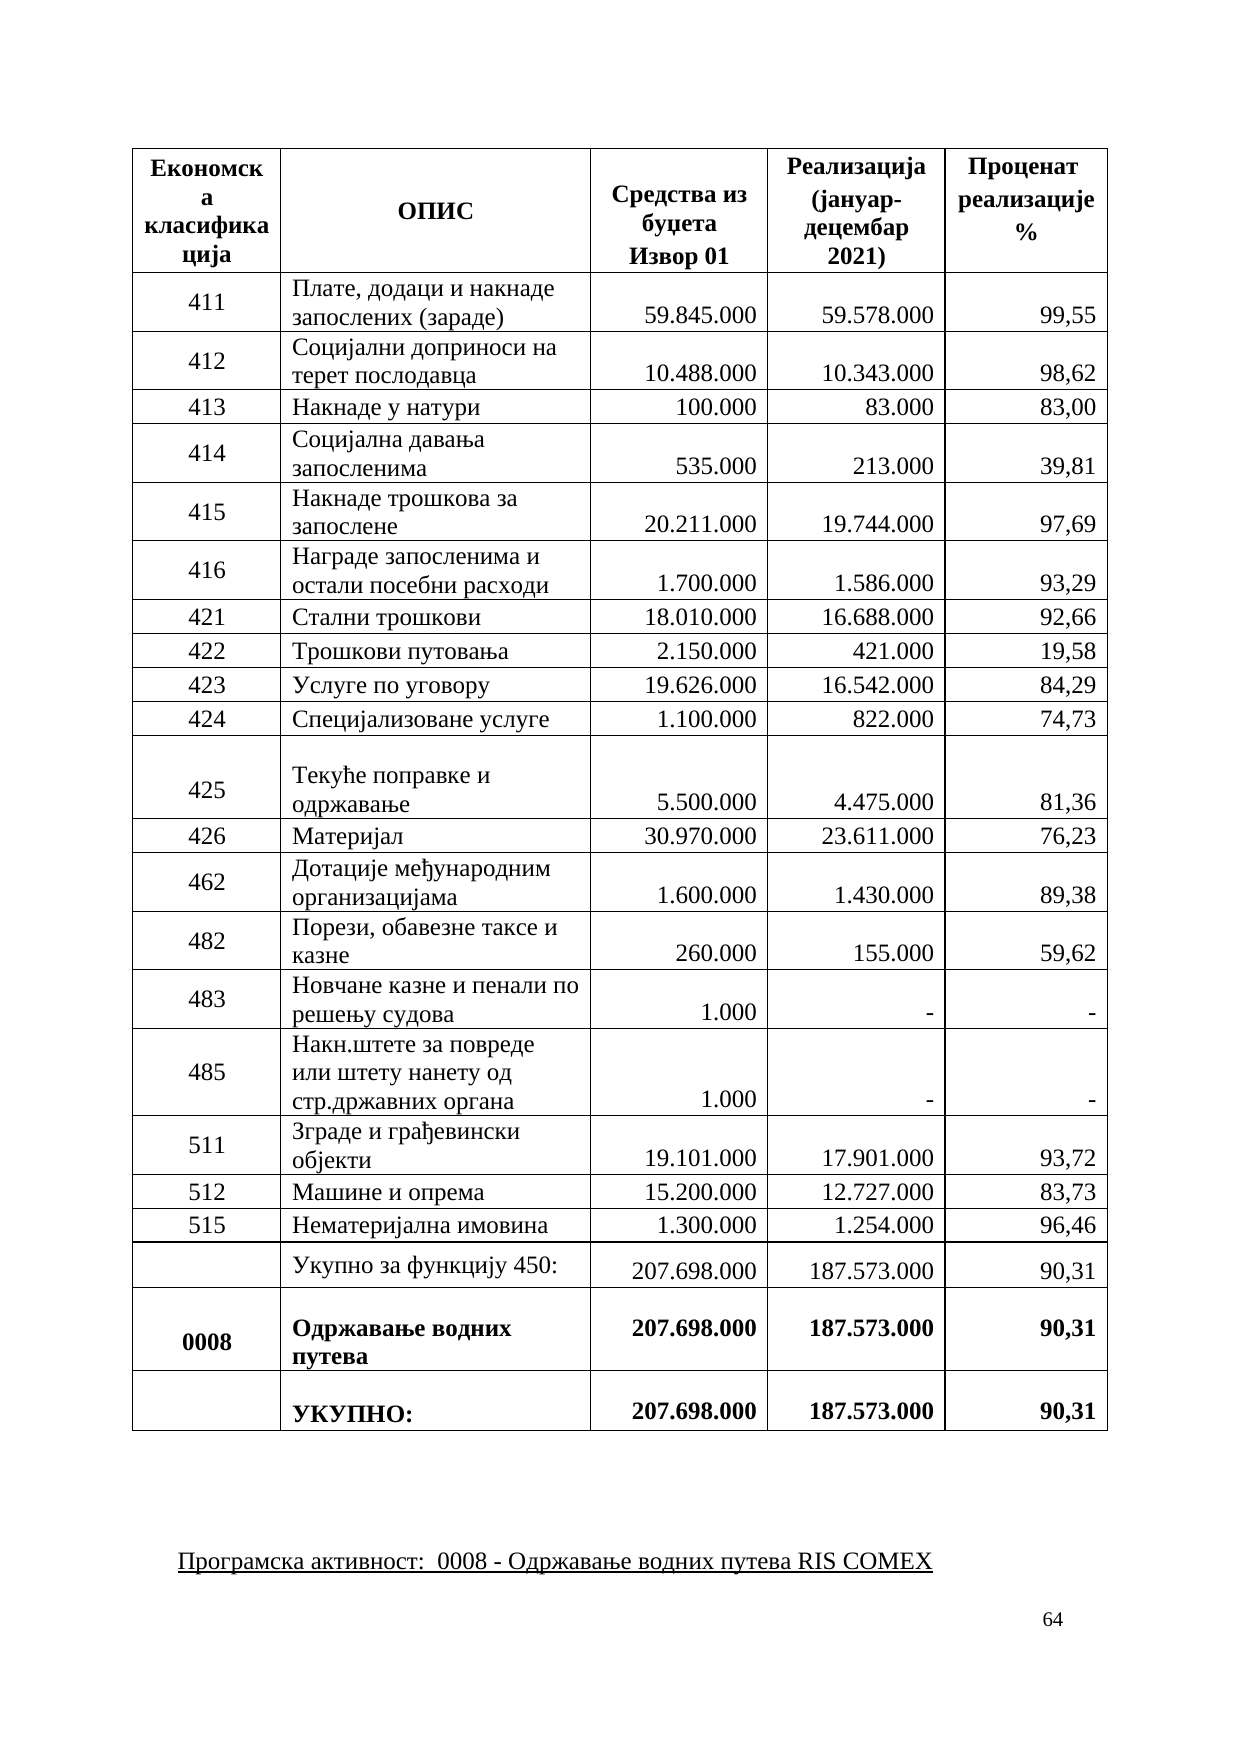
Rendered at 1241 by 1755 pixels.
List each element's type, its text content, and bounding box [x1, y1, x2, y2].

table_cell 90,31 [946, 1371, 1107, 1430]
table_cell 10.343.000 [768, 332, 944, 389]
table_cell Зграде и грађевински објекти [281, 1116, 590, 1173]
table_cell 1.254.000 [768, 1209, 944, 1241]
table_cell Нематеријална имовина [281, 1209, 590, 1241]
table_cell 187.573.000 [768, 1371, 944, 1430]
table_cell 83.000 [768, 390, 944, 423]
table_cell 426 [133, 819, 280, 852]
table_cell 207.698.000 [591, 1243, 767, 1287]
table_cell 425 [133, 736, 280, 818]
table_cell Накн.штете за повреде или штету нанету од стр.државних органа [281, 1029, 590, 1115]
table_cell 412 [133, 332, 280, 389]
table_cell 0008 [133, 1288, 280, 1370]
table_cell 423 [133, 668, 280, 701]
table_cell Стални трошкови [281, 600, 590, 633]
table_cell 482 [133, 912, 280, 969]
table_cell 2.150.000 [591, 634, 767, 667]
table_cell Текуће поправке и одржавање [281, 736, 590, 818]
table_cell 96,46 [946, 1209, 1107, 1241]
table_cell 19,58 [946, 634, 1107, 667]
table_cell 59.845.000 [591, 273, 767, 331]
table_cell 83,73 [946, 1175, 1107, 1207]
table_header Проценат реализације % [946, 149, 1107, 272]
table_cell 414 [133, 424, 280, 482]
table_cell 20.211.000 [591, 483, 767, 540]
table_cell - [768, 970, 944, 1028]
table_cell [133, 1371, 280, 1430]
table_cell Плате, додаци и накнаде запослених (зараде) [281, 273, 590, 331]
table_cell 421.000 [768, 634, 944, 667]
table_cell 535.000 [591, 424, 767, 482]
table_cell 416 [133, 541, 280, 599]
table_cell 1.430.000 [768, 853, 944, 911]
table_cell 485 [133, 1029, 280, 1115]
table_cell Социјална давања запосленима [281, 424, 590, 482]
table_cell 19.626.000 [591, 668, 767, 701]
table_cell 90,31 [946, 1243, 1107, 1287]
table_cell 74,73 [946, 702, 1107, 734]
table_cell 1.586.000 [768, 541, 944, 599]
table_cell 30.970.000 [591, 819, 767, 852]
table_cell 23.611.000 [768, 819, 944, 852]
table_cell Укупно за функцију 450: [281, 1243, 590, 1287]
table_header Реализациja (јануар-децембар 2021) [768, 149, 944, 272]
table_cell 93,72 [946, 1116, 1107, 1173]
table_cell Специјализоване услуге [281, 702, 590, 734]
table_cell 422 [133, 634, 280, 667]
table_cell 207.698.000 [591, 1371, 767, 1430]
table_cell Новчане казне и пенали по решењу судова [281, 970, 590, 1028]
table_cell 90,31 [946, 1288, 1107, 1370]
table_cell Социјални доприноси на терет послодавца [281, 332, 590, 389]
table_cell 424 [133, 702, 280, 734]
table_cell 511 [133, 1116, 280, 1173]
table_cell 59,62 [946, 912, 1107, 969]
table_cell 512 [133, 1175, 280, 1207]
table_header Средства из буџета Извор 01 [591, 149, 767, 272]
table_header Економска класификација [133, 149, 280, 272]
table_cell 1.600.000 [591, 853, 767, 911]
table_cell Машине и опрема [281, 1175, 590, 1207]
table_cell 81,36 [946, 736, 1107, 818]
table_cell - [946, 970, 1107, 1028]
table_cell [133, 1243, 280, 1287]
table_cell 15.200.000 [591, 1175, 767, 1207]
table_cell Материјал [281, 819, 590, 852]
table_cell 187.573.000 [768, 1288, 944, 1370]
table_cell 462 [133, 853, 280, 911]
table_cell 92,66 [946, 600, 1107, 633]
table_cell 83,00 [946, 390, 1107, 423]
table_cell 207.698.000 [591, 1288, 767, 1370]
table_cell 4.475.000 [768, 736, 944, 818]
table_cell Накнаде трошкова за запослене [281, 483, 590, 540]
table_cell 1.000 [591, 1029, 767, 1115]
table_cell 16.688.000 [768, 600, 944, 633]
table_header ОПИС [281, 149, 590, 272]
text Програмска активност: 0008 - Одржавање водних путева RIS COMEX [177, 1546, 1063, 1575]
table_cell 19.744.000 [768, 483, 944, 540]
table_cell 421 [133, 600, 280, 633]
table_cell 260.000 [591, 912, 767, 969]
table_cell - [946, 1029, 1107, 1115]
table_cell 1.700.000 [591, 541, 767, 599]
table_cell 415 [133, 483, 280, 540]
table_cell 10.488.000 [591, 332, 767, 389]
table_cell 1.300.000 [591, 1209, 767, 1241]
table_cell 187.573.000 [768, 1243, 944, 1287]
table_cell 1.100.000 [591, 702, 767, 734]
table_cell 515 [133, 1209, 280, 1241]
table_cell 97,69 [946, 483, 1107, 540]
table_cell 18.010.000 [591, 600, 767, 633]
table_cell - [768, 1029, 944, 1115]
table_cell Услуге по уговору [281, 668, 590, 701]
table_cell 93,29 [946, 541, 1107, 599]
table_cell 155.000 [768, 912, 944, 969]
table_cell 59.578.000 [768, 273, 944, 331]
table_cell УКУПНО: [281, 1371, 590, 1430]
table_cell 822.000 [768, 702, 944, 734]
table_cell Трошкови путовања [281, 634, 590, 667]
table_cell 1.000 [591, 970, 767, 1028]
table_cell 99,55 [946, 273, 1107, 331]
table_cell 12.727.000 [768, 1175, 944, 1207]
table_cell 19.101.000 [591, 1116, 767, 1173]
table_cell Награде запосленима и остали посебни расходи [281, 541, 590, 599]
table_cell 89,38 [946, 853, 1107, 911]
table_cell Накнаде у натури [281, 390, 590, 423]
table_cell 76,23 [946, 819, 1107, 852]
table_cell 483 [133, 970, 280, 1028]
table_cell Порези, обавезне таксе и казне [281, 912, 590, 969]
table_cell 413 [133, 390, 280, 423]
table_cell 98,62 [946, 332, 1107, 389]
table_cell 5.500.000 [591, 736, 767, 818]
table_cell Дотације међународним организацијама [281, 853, 590, 911]
table_cell 213.000 [768, 424, 944, 482]
table_cell 411 [133, 273, 280, 331]
table_cell Одржавање водних путева [281, 1288, 590, 1370]
table_cell 84,29 [946, 668, 1107, 701]
table_cell 39,81 [946, 424, 1107, 482]
table_cell 100.000 [591, 390, 767, 423]
table_cell 17.901.000 [768, 1116, 944, 1173]
table_cell 16.542.000 [768, 668, 944, 701]
